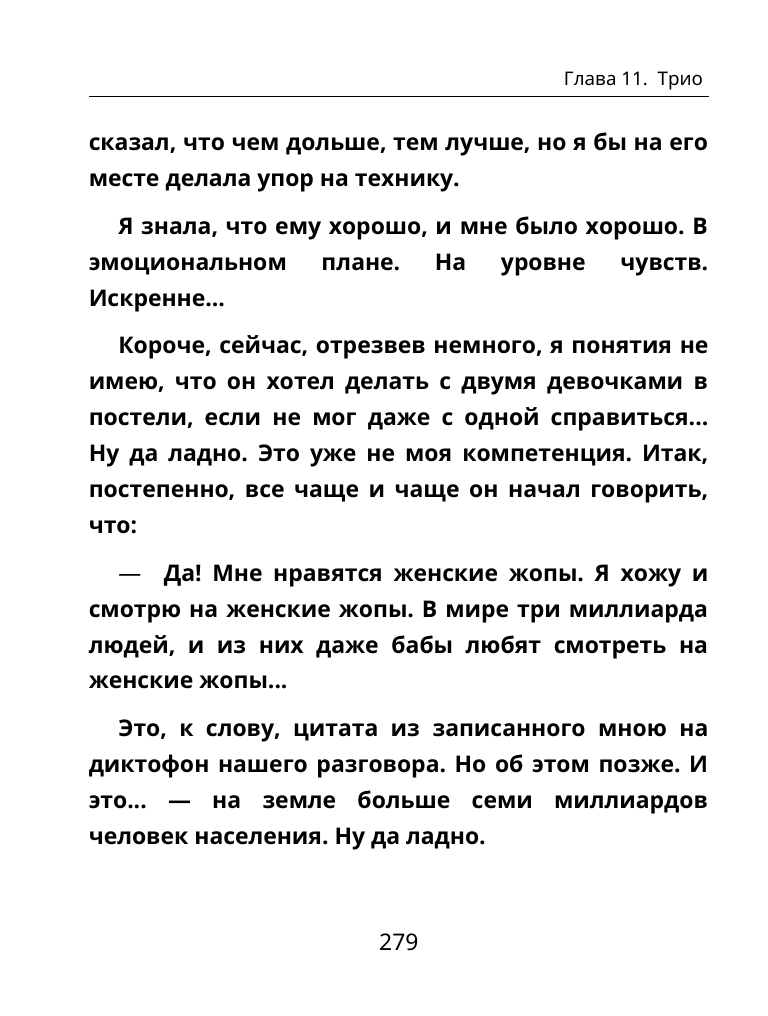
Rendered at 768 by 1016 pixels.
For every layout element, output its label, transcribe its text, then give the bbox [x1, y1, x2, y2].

text Я знала, что ему хорошо, и мне было хорошо. В эмоциональном плане. На уровне чувств. Искренне... [88, 210, 709, 313]
text Короче, сейчас, отрезвев немного, я понятия не имею, что он хотел делать с двумя девочками в постели, если не мог даже с одной справиться... Ну да ладно. Это уже не моя компетенция. Итак, постепенно, все чаще и чаще он начал говорить, что: [88, 329, 709, 540]
list Да! Мне нравятся женские жопы. Я хожу и смотрю на женские жопы. В мире три миллиарда людей, и из них даже бабы любят смотреть на женские жопы... [88, 557, 709, 696]
text Это, к слову, цитата из записанного мною на диктофон нашего разговора. Но об этом позже. И это... — на земле больше семи миллиардов человек населения. Ну да ладно. [88, 712, 709, 851]
text сказал, что чем дольше, тем лучше, но я бы на его месте делала упор на технику. [88, 126, 709, 193]
